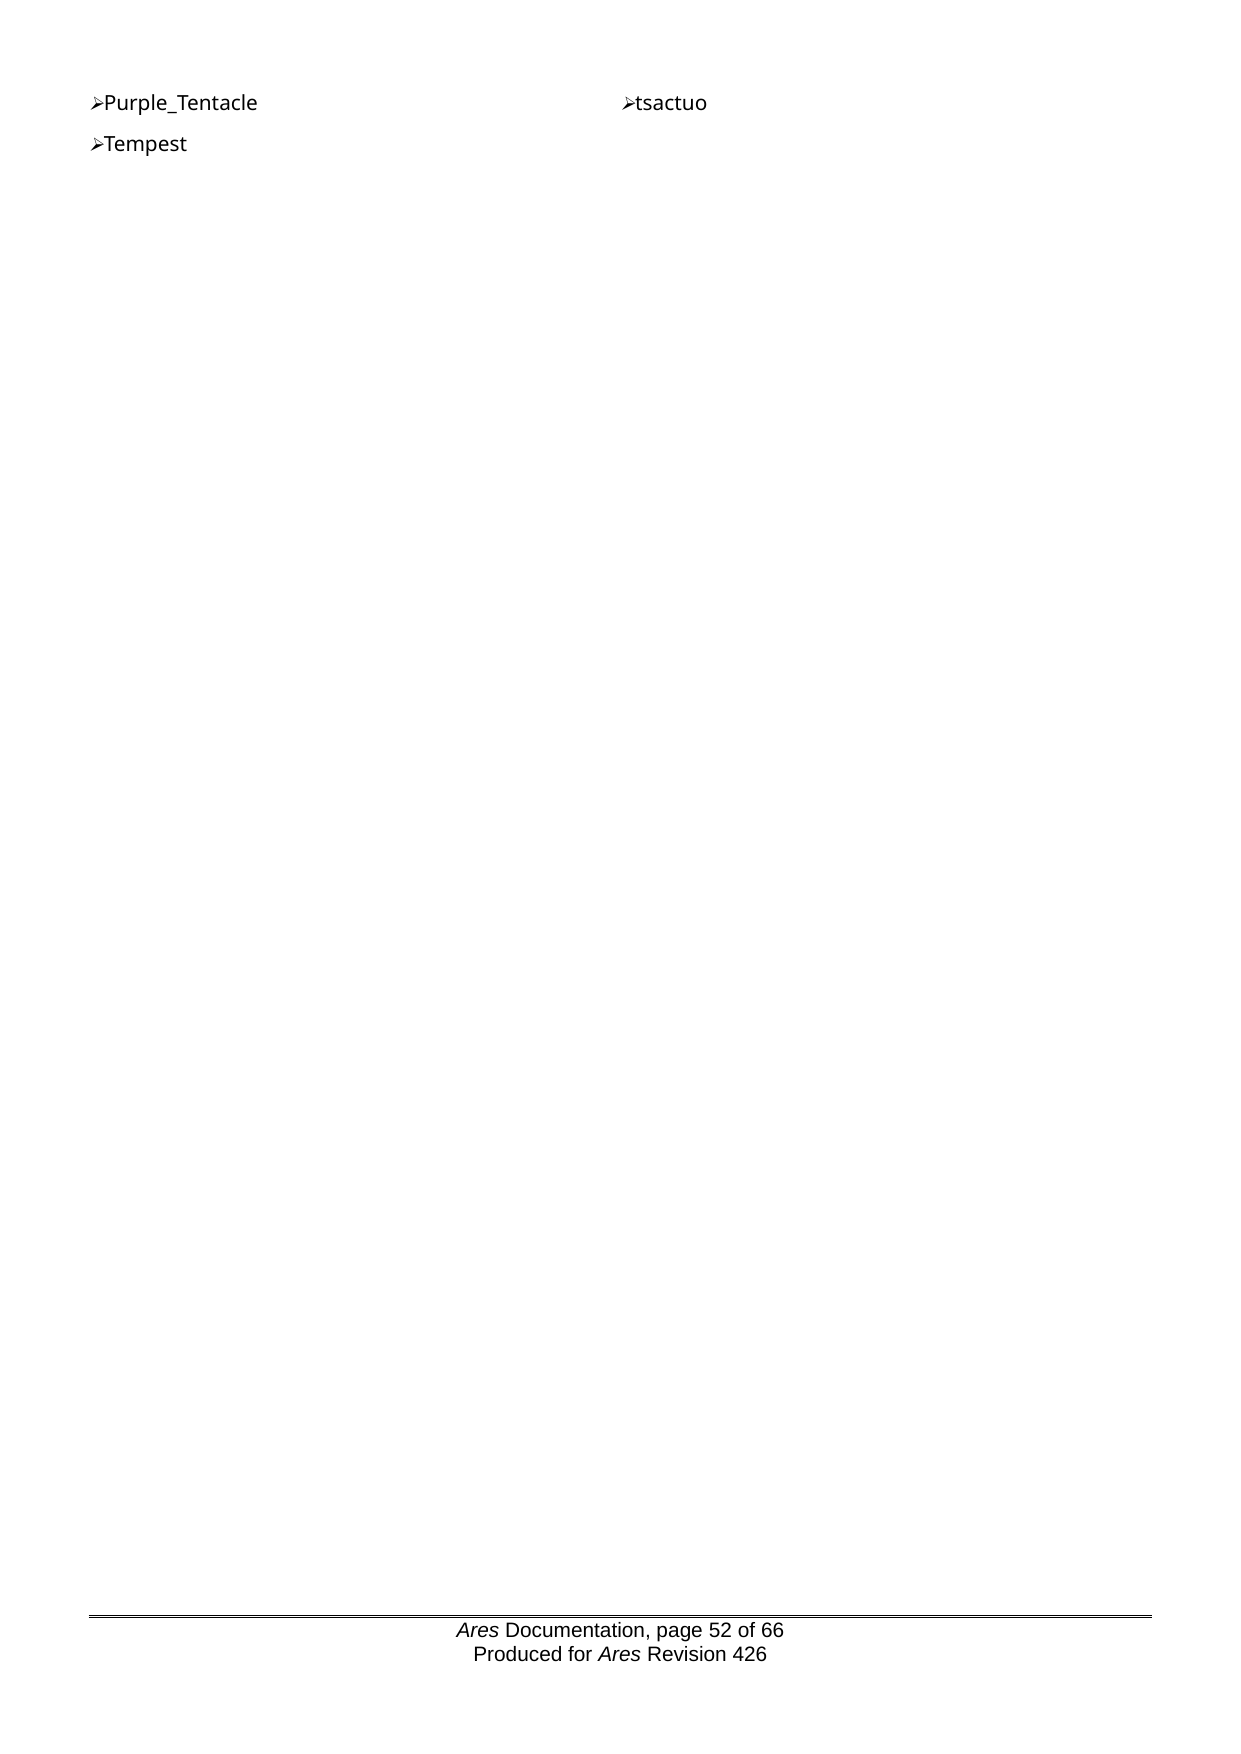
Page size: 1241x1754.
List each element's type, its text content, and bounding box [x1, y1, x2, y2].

list Purple_Tentacle [88, 88, 620, 117]
list tsactuo [620, 88, 1152, 117]
list Tempest [88, 129, 620, 158]
